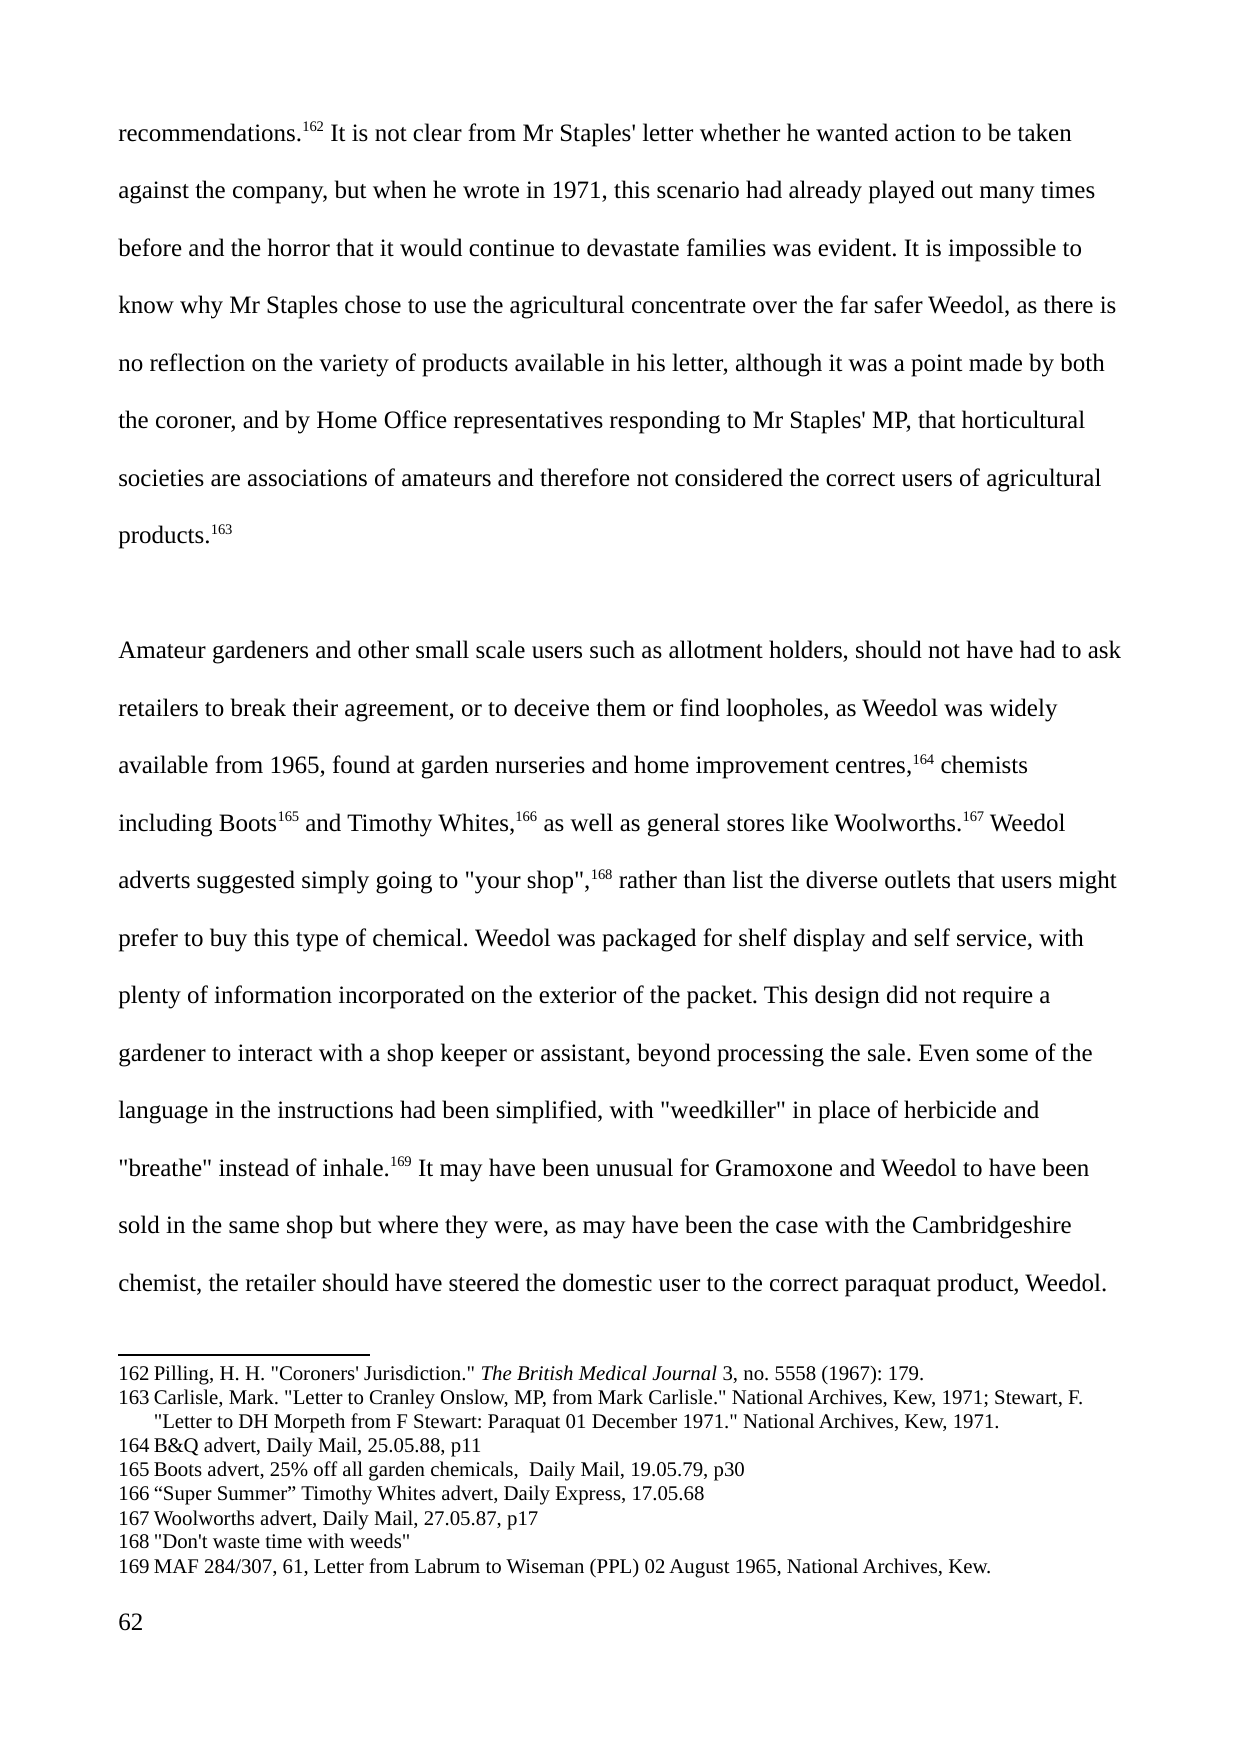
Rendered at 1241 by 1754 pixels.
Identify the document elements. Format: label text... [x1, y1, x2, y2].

text “Super Summer” Timothy Whites advert, Daily Express, 17.05.68 [118, 1481, 1122, 1505]
text Pilling, H. H. "Coroners' Jurisdiction." The British Medical Journal 3, no. 5558 (1967): 179. [118, 1361, 1122, 1385]
text "Don't waste time with weeds" [118, 1529, 1122, 1553]
text MAF 284/307, 61, Letter from Labrum to Wiseman (PPL) 02 August 1965, National Archives, Kew. [118, 1553, 1122, 1578]
text Boots advert, 25% off all garden chemicals, Daily Mail, 19.05.79, p30 [118, 1457, 1122, 1481]
text recommendations. It is not clear from Mr Staples' letter whether he wanted action to be taken against the company, but when he wrote in 1971, this scenario had already played out many times before and the horror that it would continue to devastate families was evident. It is impossible to know why Mr Staples chose to use the agricultural concentrate over the far safer Weedol, as there is no reflection on the variety of products available in his letter, although it was a point made by both the coroner, and by Home Office representatives responding to Mr Staples' MP, that horticultural societies are associations of amateurs and therefore not considered the correct users of agricultural products. [118, 118, 1122, 549]
text B&Q advert, Daily Mail, 25.05.88, p11 [118, 1433, 1122, 1457]
text Amateur gardeners and other small scale users such as allotment holders, should not have had to ask retailers to break their agreement, or to deceive them or find loopholes, as Weedol was widely available from 1965, found at garden nurseries and home improvement centres, chemists including Boots and Timothy Whites, as well as general stores like Woolworths. Weedol adverts suggested simply going to "your shop", rather than list the diverse outlets that users might prefer to buy this type of chemical. Weedol was packaged for shelf display and self service, with plenty of information incorporated on the exterior of the packet. This design did not require a gardener to interact with a shop keeper or assistant, beyond processing the sale. Even some of the language in the instructions had been simplified, with "weedkiller" in place of herbicide and "breathe" instead of inhale. It may have been unusual for Gramoxone and Weedol to have been sold in the same shop but where they were, as may have been the case with the Cambridgeshire chemist, the retailer should have steered the domestic user to the correct paraquat product, Weedol. [118, 636, 1122, 1297]
text Woolworths advert, Daily Mail, 27.05.87, p17 [118, 1505, 1122, 1529]
text Carlisle, Mark. "Letter to Cranley Onslow, MP, from Mark Carlisle." National Archives, Kew, 1971; Stewart, F. "Letter to DH Morpeth from F Stewart: Paraquat 01 December 1971." National Archives, Kew, 1971. [118, 1385, 1122, 1433]
